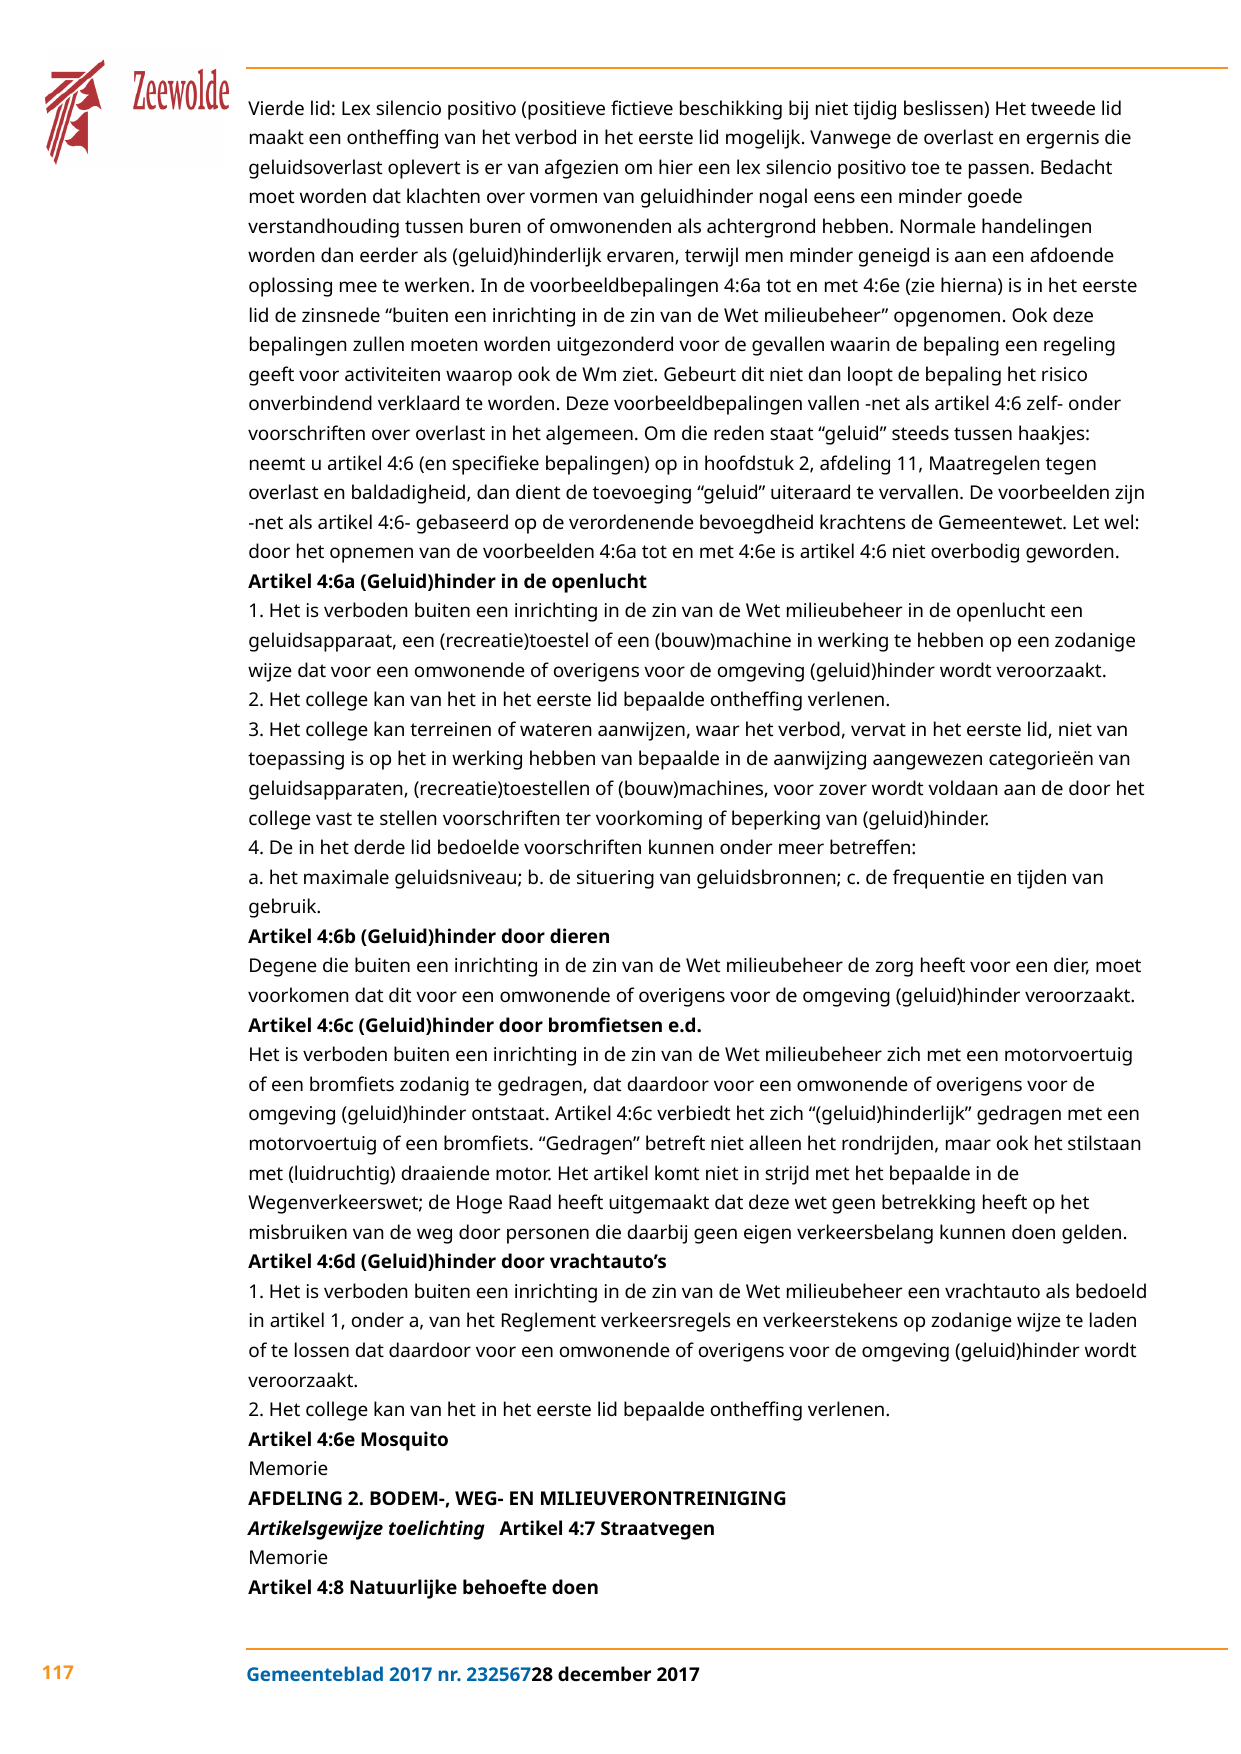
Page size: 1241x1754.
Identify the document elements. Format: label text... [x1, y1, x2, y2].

text Artikelsgewijze toelichting Artikel 4:7 Straatvegen [248, 1515, 1152, 1541]
text Artikel 4:8 Natuurlijke behoefte doen [248, 1574, 1152, 1600]
text Memorie [248, 1544, 1152, 1570]
text Artikel 4:6c (Geluid)hinder door bromfietsen e.d. [248, 1012, 1152, 1038]
text 1. Het is verboden buiten een inrichting in de zin van de Wet milieubeheer in de openlucht een geluidsapparaat, een (recreatie)toestel of een (bouw)machine in werking te hebben op een zodanige wijze dat voor een omwonende of overigens voor de omgeving (geluid)hinder wordt veroorzaakt. [248, 598, 1152, 683]
text 1. Het is verboden buiten een inrichting in de zin van de Wet milieubeheer een vrachtauto als bedoeld in artikel 1, onder a, van het Reglement verkeersregels en verkeerstekens op zodanige wijze te laden of te lossen dat daardoor voor een omwonende of overigens voor de omgeving (geluid)hinder wordt veroorzaakt. [248, 1278, 1152, 1393]
text Artikel 4:6a (Geluid)hinder in de openlucht [248, 568, 1152, 594]
text a. het maximale geluidsniveau; b. de situering van geluidsbronnen; c. de frequentie en tijden van gebruik. [248, 864, 1152, 919]
text 2. Het college kan van het in het eerste lid bepaalde ontheffing verlenen. [248, 686, 1152, 712]
text AFDELING 2. BODEM-, WEG- EN MILIEUVERONTREINIGING [248, 1485, 1152, 1511]
text Artikel 4:6e Mosquito [248, 1426, 1152, 1452]
text Vierde lid: Lex silencio positivo (positieve fictieve beschikking bij niet tijdig beslissen) Het tweede lid maakt een ontheffing van het verbod in het eerste lid mogelijk. Vanwege de overlast en ergernis die geluidsoverlast oplevert is er van afgezien om hier een lex silencio positivo toe te passen. Bedacht moet worden dat klachten over vormen van geluidhinder nogal eens een minder goede verstandhouding tussen buren of omwonenden als achtergrond hebben. Normale handelingen worden dan eerder als (geluid)hinderlijk ervaren, terwijl men minder geneigd is aan een afdoende oplossing mee te werken. In de voorbeeldbepalingen 4:6a tot en met 4:6e (zie hierna) is in het eerste lid de zinsnede “buiten een inrichting in de zin van de Wet milieubeheer” opgenomen. Ook deze bepalingen zullen moeten worden uitgezonderd voor de gevallen waarin de bepaling een regeling geeft voor activiteiten waarop ook de Wm ziet. Gebeurt dit niet dan loopt de bepaling het risico onverbindend verklaard te worden. Deze voorbeeldbepalingen vallen -net als artikel 4:6 zelf- onder voorschriften over overlast in het algemeen. Om die reden staat “geluid” steeds tussen haakjes: neemt u artikel 4:6 (en specifieke bepalingen) op in hoofdstuk 2, afdeling 11, Maatregelen tegen overlast en baldadigheid, dan dient de toevoeging “geluid” uiteraard te vervallen. De voorbeelden zijn -net als artikel 4:6- gebaseerd op de verordenende bevoegdheid krachtens de Gemeentewet. Let wel: door het opnemen van de voorbeelden 4:6a tot en met 4:6e is artikel 4:6 niet overbodig geworden. [248, 95, 1152, 564]
text 3. Het college kan terreinen of wateren aanwijzen, waar het verbod, vervat in het eerste lid, niet van toepassing is op het in werking hebben van bepaalde in de aanwijzing aangewezen categorieën van geluidsapparaten, (recreatie)toestellen of (bouw)machines, voor zover wordt voldaan aan de door het college vast te stellen voorschriften ter voorkoming of beperking van (geluid)hinder. [248, 716, 1152, 831]
text 2. Het college kan van het in het eerste lid bepaalde ontheffing verlenen. [248, 1396, 1152, 1422]
text Artikel 4:6d (Geluid)hinder door vrachtauto’s [248, 1248, 1152, 1274]
text Artikel 4:6b (Geluid)hinder door dieren [248, 923, 1152, 949]
text Degene die buiten een inrichting in de zin van de Wet milieubeheer de zorg heeft voor een dier, moet voorkomen dat dit voor een omwonende of overigens voor de omgeving (geluid)hinder veroorzaakt. [248, 953, 1152, 1008]
text Memorie [248, 1456, 1152, 1481]
picture [41, 47, 231, 172]
text 4. De in het derde lid bedoelde voorschriften kunnen onder meer betreffen: [248, 834, 1152, 860]
text Het is verboden buiten een inrichting in de zin van de Wet milieubeheer zich met een motorvoertuig of een bromfiets zodanig te gedragen, dat daardoor voor een omwonende of overigens voor de omgeving (geluid)hinder ontstaat. Artikel 4:6c verbiedt het zich “(geluid)hinderlijk” gedragen met een motorvoertuig of een bromfiets. “Gedragen” betreft niet alleen het rondrijden, maar ook het stilstaan met (luidruchtig) draaiende motor. Het artikel komt niet in strijd met het bepaalde in de Wegenverkeerswet; de Hoge Raad heeft uitgemaakt dat deze wet geen betrekking heeft op het misbruiken van de weg door personen die daarbij geen eigen verkeersbelang kunnen doen gelden. [248, 1041, 1152, 1245]
